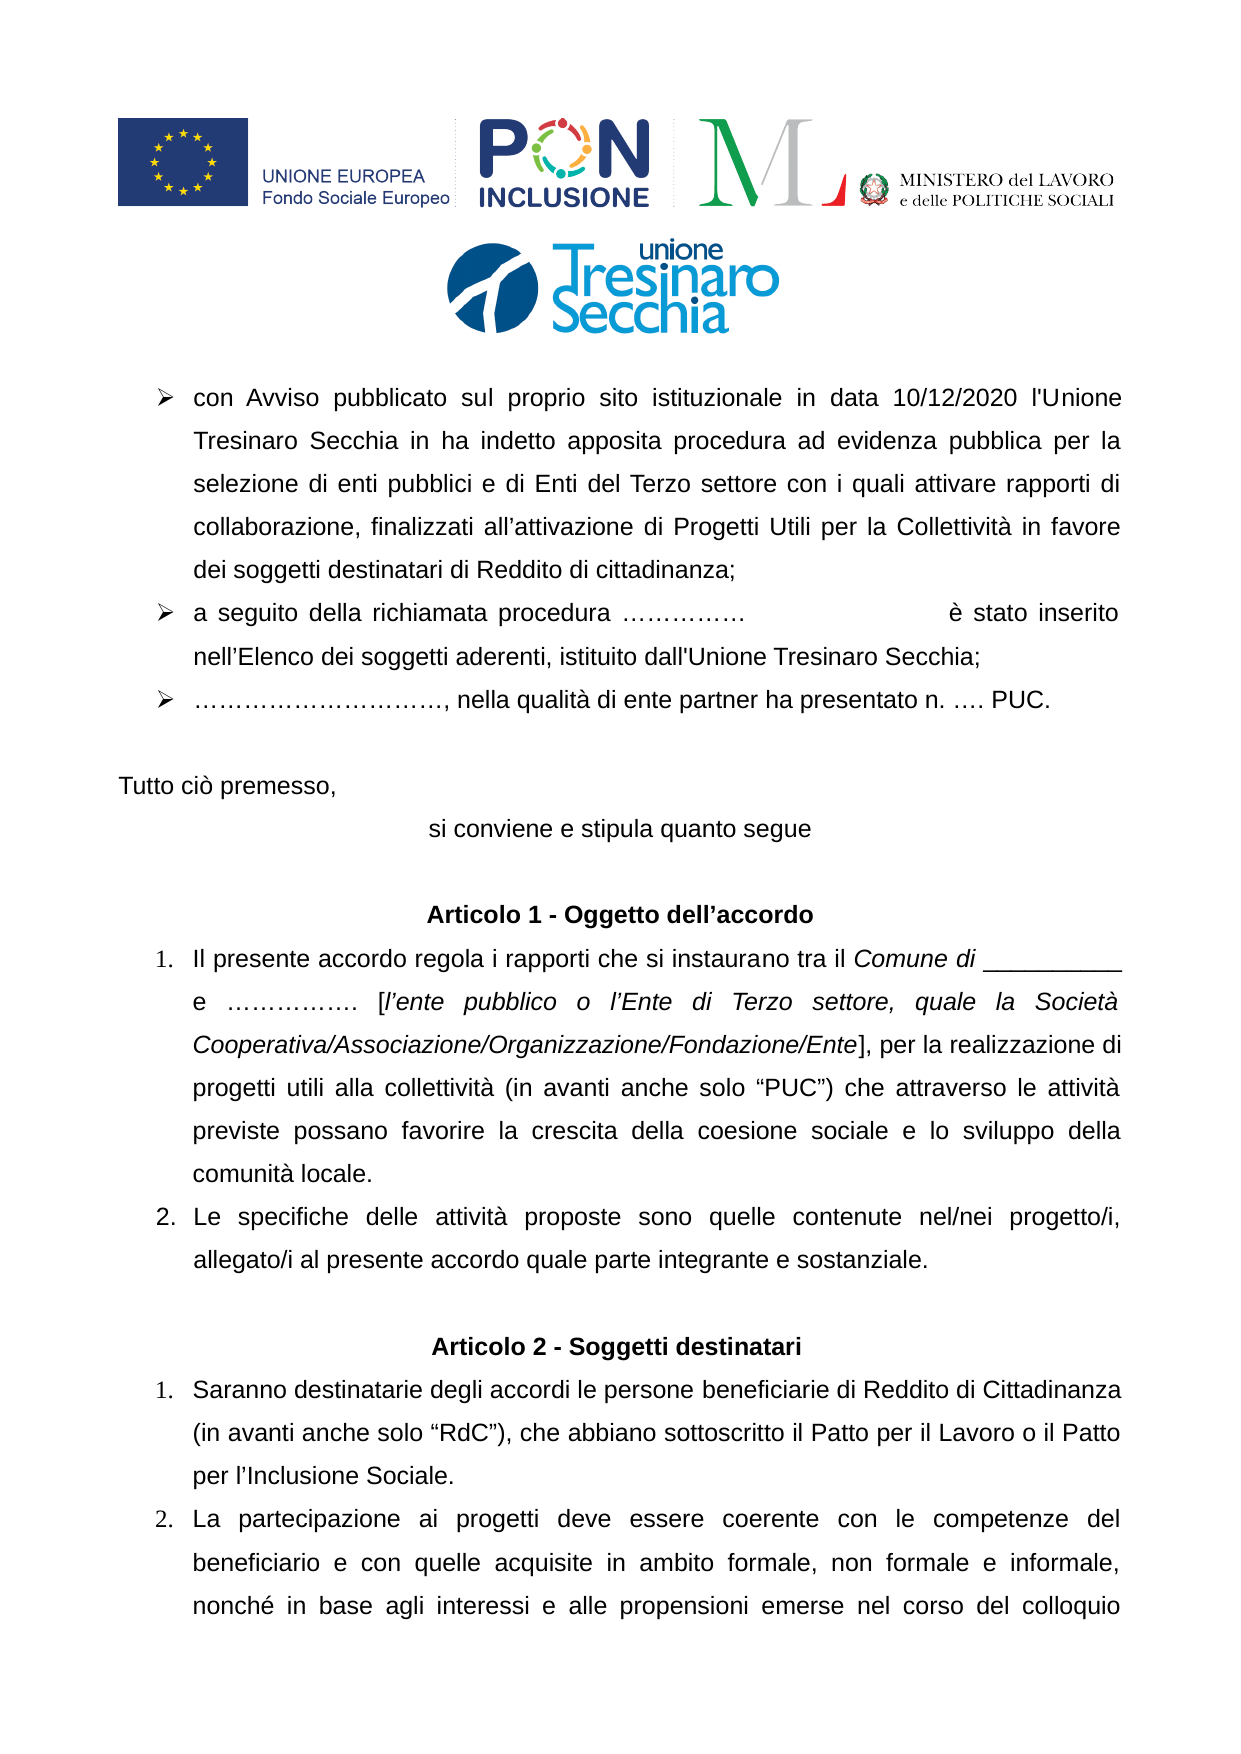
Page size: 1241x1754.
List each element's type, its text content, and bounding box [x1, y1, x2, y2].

list a seguito della richiamata procedura …………… è stato inserito nell’Elenco dei soggetti aderenti, istituito dall'Unione Tresinaro Secchia; [156, 598, 1122, 670]
text Tutto ciò premesso, [118, 771, 1122, 800]
list Le specifiche delle attività proposte sono quelle contenute nel/nei progetto/i, allegato/i al presente accordo quale parte integrante e sostanziale. [156, 1202, 1122, 1274]
list La partecipazione ai progetti deve essere coerente con le competenze del beneficiario e con quelle acquisite in ambito formale, non formale e informale, nonché in base agli interessi e alle propensioni emerse nel corso del colloquio [155, 1504, 1122, 1619]
picture [445, 232, 780, 345]
list con Avviso pubblicato sul proprio sito istituzionale in data 10/12/2020 l'Unione Tresinaro Secchia in ha indetto apposita procedura ad evidenza pubblica per la selezione di enti pubblici e di Enti del Terzo settore con i quali attivare rapporti di collaborazione, finalizzati all’attivazione di Progetti Utili per la Collettività in favore dei soggetti destinatari di Reddito di cittadinanza; [156, 383, 1122, 584]
list Il presente accordo regola i rapporti che si instaurano tra il Comune di __________ e ……………. [l’ente pubblico o l’Ente di Terzo settore, quale la Società Cooperativa/Associazione/Organizzazione/Fondazione/Ente], per la realizzazione di progetti utili alla collettività (in avanti anche solo “PUC”) che attraverso le attività previste possano favorire la crescita della coesione sociale e lo sviluppo della comunità locale. [155, 943, 1122, 1188]
list Saranno destinatarie degli accordi le persone beneficiarie di Reddito di Cittadinanza (in avanti anche solo “RdC”), che abbiano sottoscritto il Patto per il Lavoro o il Patto per l’Inclusione Sociale. [155, 1375, 1122, 1490]
text Articolo 2 - Soggetti destinatari [118, 1332, 1122, 1361]
picture [753, 271, 772, 290]
list …………………………, nella qualità di ente partner ha presentato n. …. PUC. [156, 685, 1122, 713]
picture [118, 118, 1114, 210]
text si conviene e stipula quanto segue [118, 814, 1122, 843]
text Articolo 1 - Oggetto dell’accordo [118, 900, 1122, 929]
